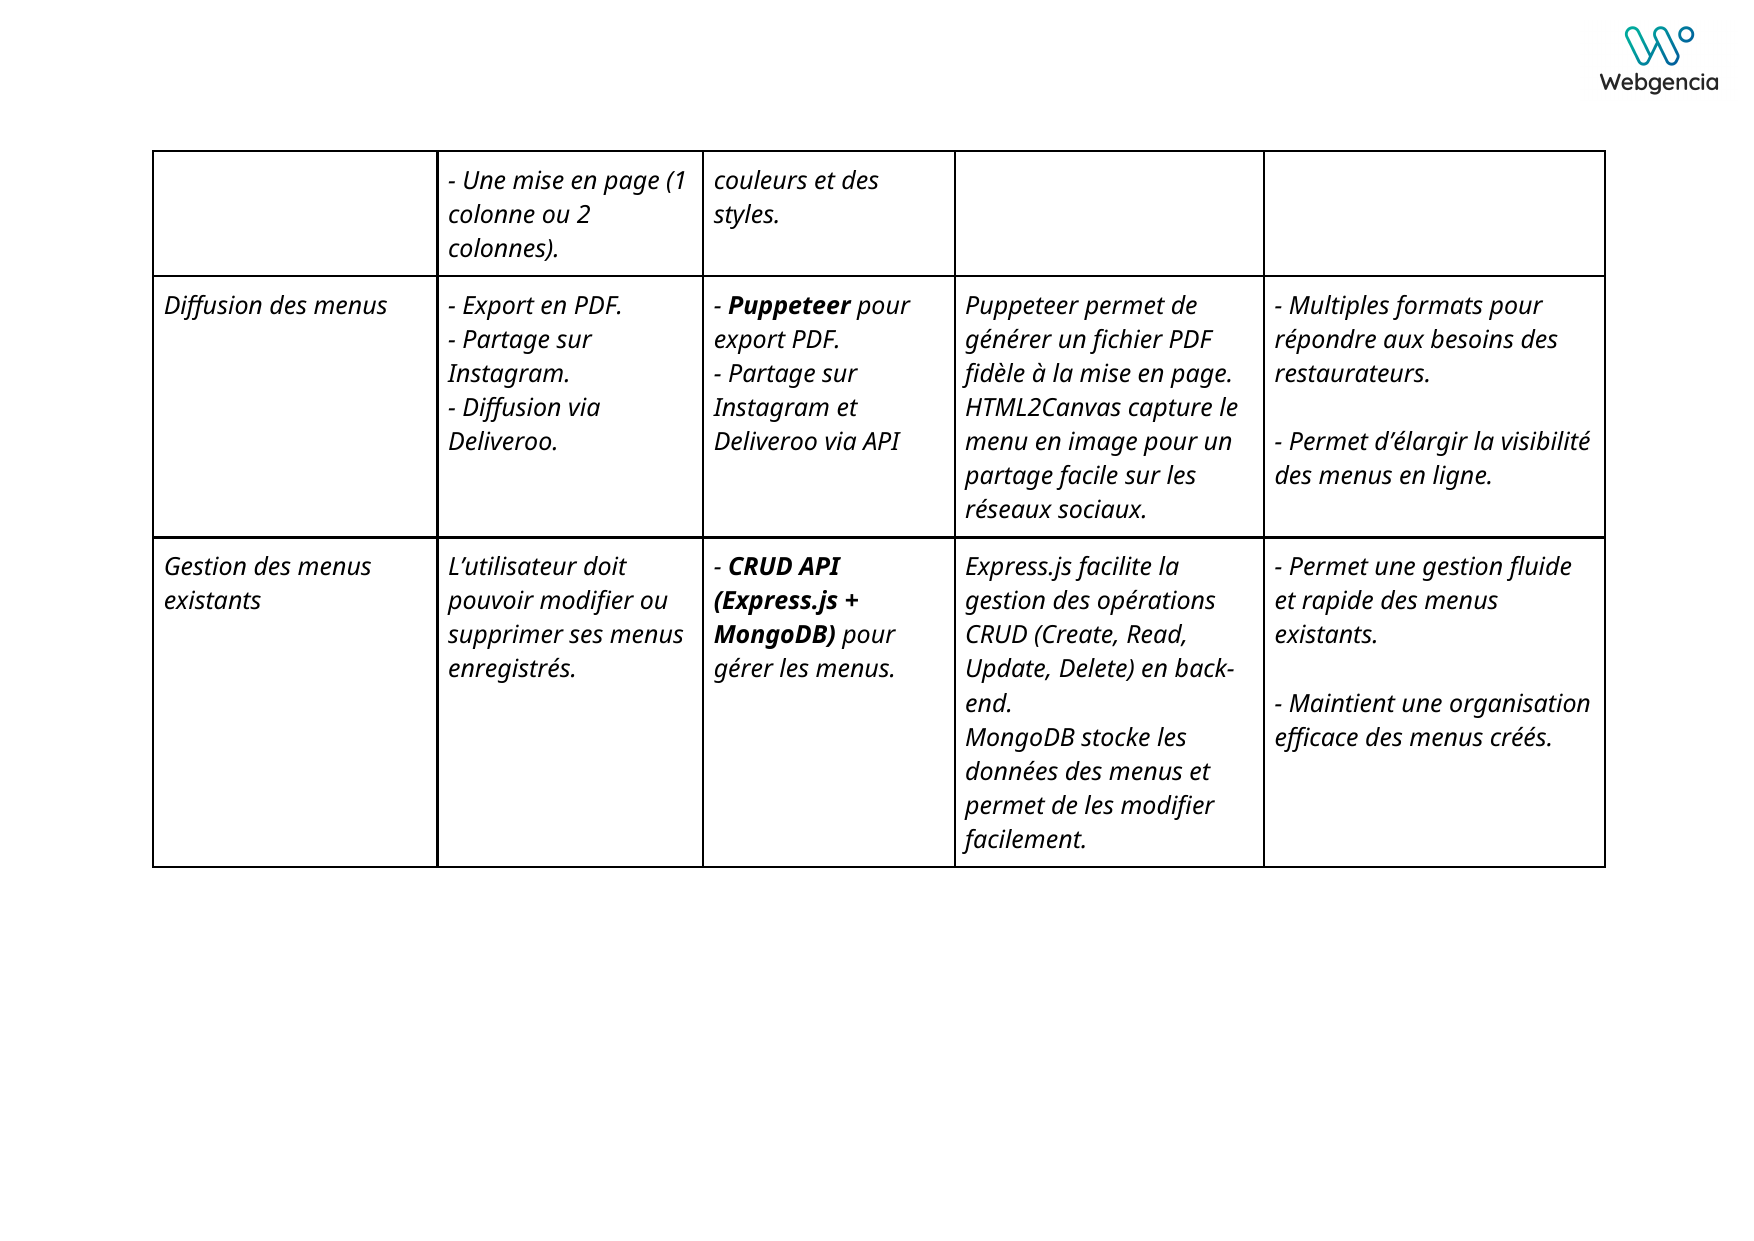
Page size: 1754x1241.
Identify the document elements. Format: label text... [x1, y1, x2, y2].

table_cell Puppeteer permet de générer un fichier PDF fidèle à la mise en page. HTML2Canvas capture le menu en image pour un partage facile sur les réseaux sociaux. [956, 277, 1263, 536]
table_cell [154, 152, 436, 275]
table_cell Express.js facilite la gestion des opérations CRUD (Create, Read, Update, Delete) en back-end. MongoDB stocke les données des menus et permet de les modifier facilement. [956, 539, 1263, 866]
table_cell L’utilisateur doit pouvoir modifier ou supprimer ses menus enregistrés. [439, 539, 702, 866]
picture [1580, 20, 1739, 101]
table_cell - CRUD API (Express.js + MongoDB) pour gérer les menus. [704, 539, 954, 866]
table_cell - Une mise en page (1 colonne ou 2 colonnes). [439, 152, 702, 275]
table_cell [1265, 152, 1604, 275]
table_cell - Multiples formats pour répondre aux besoins des restaurateurs. - Permet d’élargir la visibilité des menus en ligne. [1265, 277, 1604, 536]
table_cell couleurs et des styles. [704, 152, 954, 275]
table_cell - Export en PDF. - Partage sur Instagram. - Diffusion via Deliveroo. [439, 277, 702, 536]
table_cell Gestion des menus existants [154, 539, 436, 866]
table_cell [956, 152, 1263, 275]
table_cell Diffusion des menus [154, 277, 436, 536]
table_cell - Puppeteer pour export PDF. - Partage sur Instagram et Deliveroo via API [704, 277, 954, 536]
table_cell - Permet une gestion fluide et rapide des menus existants. - Maintient une organisation efficace des menus créés. [1265, 539, 1604, 866]
